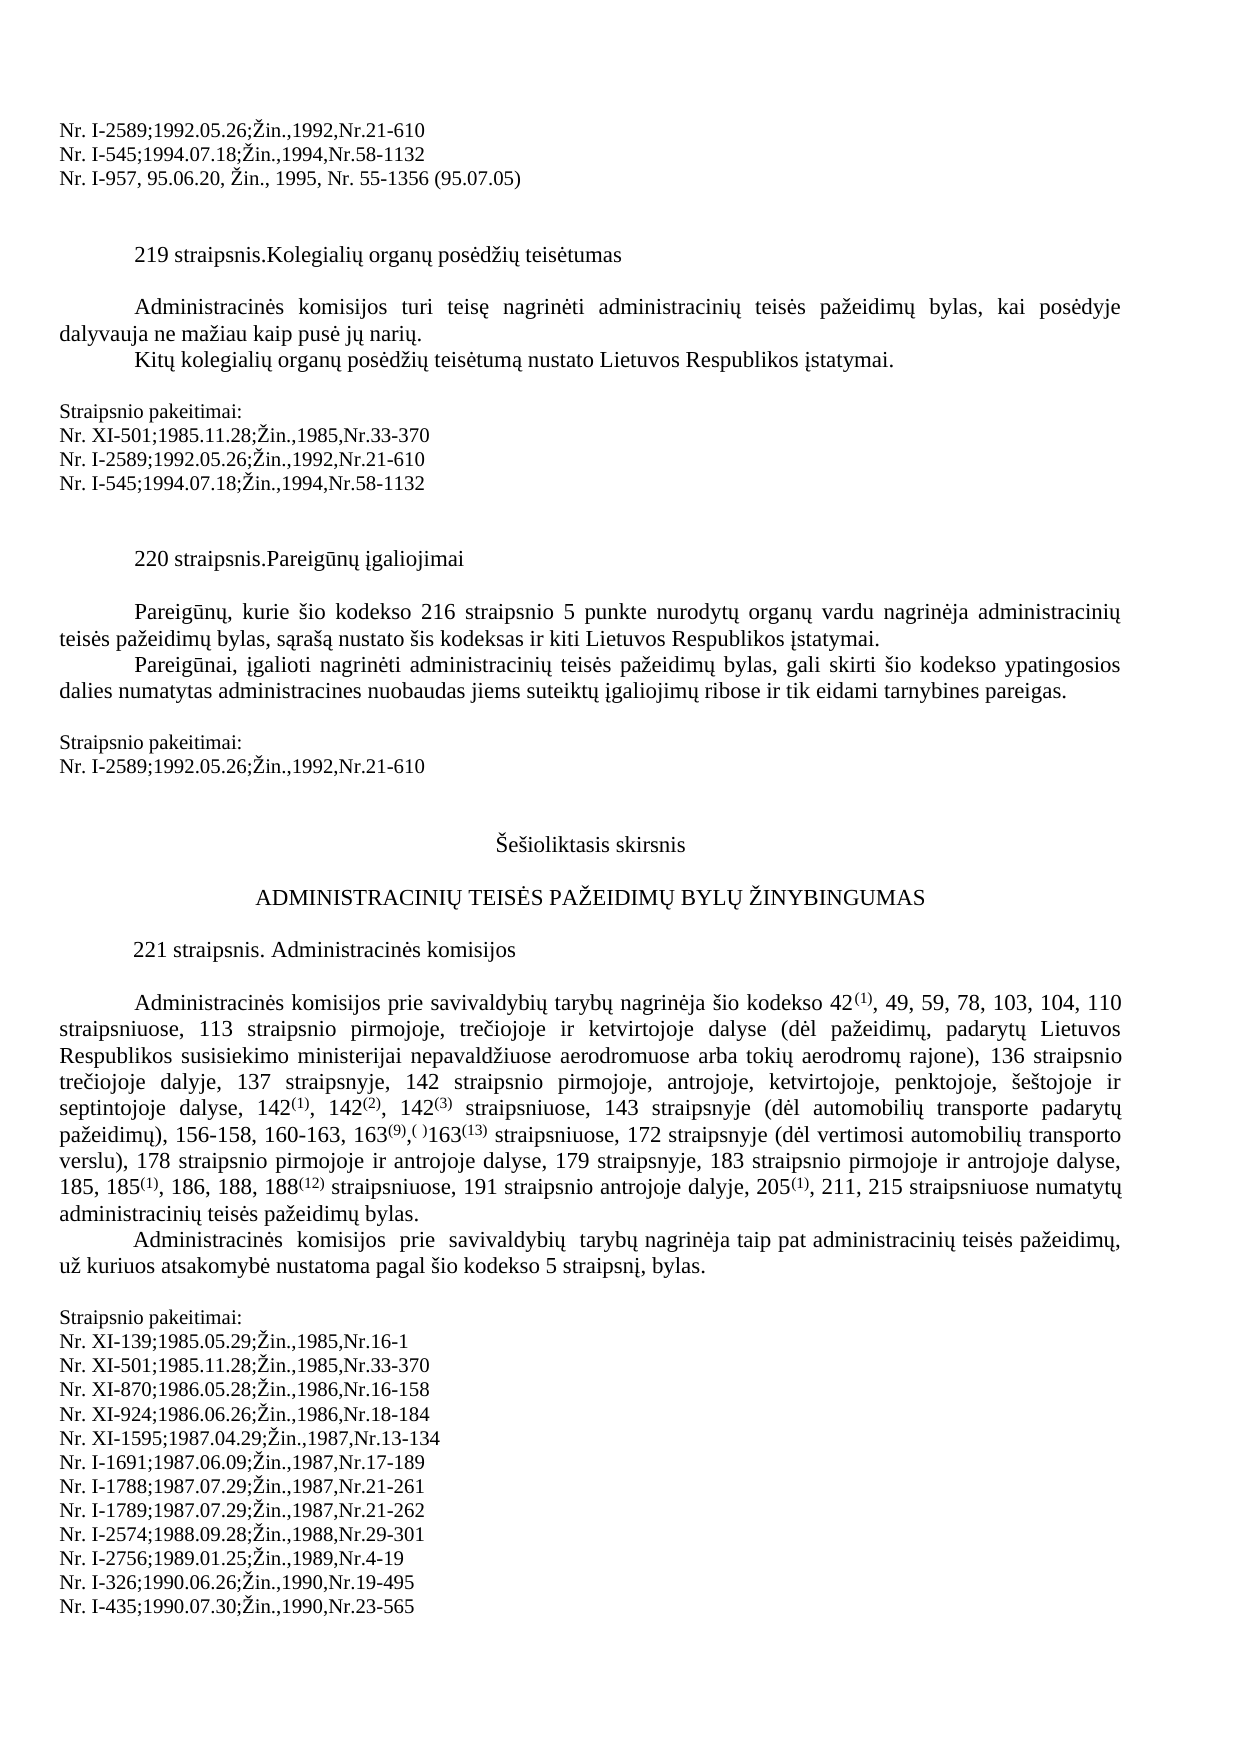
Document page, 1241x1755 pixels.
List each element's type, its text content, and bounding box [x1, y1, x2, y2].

text Pareigūnų, kurie šio kodekso 216 straipsnio 5 punkte nurodytų organų vardu nagrinėja administracinių teisės pažeidimų bylas, sąrašą nustato šis kodeksas ir kiti Lietuvos Respublikos įstatymai. [59, 598, 1122, 651]
text Nr. I-545;1994.07.18;Žin.,1994,Nr.58-1132 [59, 142, 1122, 166]
text Kitų kolegialių organų posėdžių teisėtumą nustato Lietuvos Respublikos įstatymai. [59, 346, 1122, 372]
text Straipsnio pakeitimai: [59, 399, 1122, 423]
text Nr. I-545;1994.07.18;Žin.,1994,Nr.58-1132 [59, 471, 1122, 495]
text Nr. XI-1595;1987.04.29;Žin.,1987,Nr.13-134 [59, 1426, 1122, 1449]
text Nr. XI-870;1986.05.28;Žin.,1986,Nr.16-158 [59, 1377, 1122, 1401]
text Nr. I-326;1990.06.26;Žin.,1990,Nr.19-495 [59, 1570, 1122, 1594]
text Nr. XI-139;1985.05.29;Žin.,1985,Nr.16-1 [59, 1329, 1122, 1353]
text Administracinės komisijos prie savivaldybių tarybų nagrinėja taip pat administracinių teisės pažeidimų, už kuriuos atsakomybė nustatoma pagal šio kodekso 5 straipsnį, bylas. [59, 1226, 1122, 1279]
text Nr. I-2756;1989.01.25;Žin.,1989,Nr.4-19 [59, 1546, 1122, 1570]
text 220 straipsnis.Pareigūnų įgaliojimai [59, 546, 1122, 572]
text Straipsnio pakeitimai: [59, 1305, 1122, 1329]
text Nr. I-1788;1987.07.29;Žin.,1987,Nr.21-261 [59, 1474, 1122, 1498]
text ADMINISTRACINIŲ TEISĖS PAŽEIDIMŲ BYLŲ ŽINYBINGUMAS [59, 883, 1122, 910]
text 221 straipsnis. Administracinės komisijos [59, 936, 1122, 963]
text Nr. XI-924;1986.06.26;Žin.,1986,Nr.18-184 [59, 1401, 1122, 1426]
text Nr. I-2589;1992.05.26;Žin.,1992,Nr.21-610 [59, 754, 1122, 778]
text Pareigūnai, įgalioti nagrinėti administracinių teisės pažeidimų bylas, gali skirti šio kodekso ypatingosios dalies numatytas administracines nuobaudas jiems suteiktų įgaliojimų ribose ir tik eidami tarnybines pareigas. [59, 651, 1122, 704]
text Nr. I-2589;1992.05.26;Žin.,1992,Nr.21-610 [59, 447, 1122, 471]
text 219 straipsnis.Kolegialių organų posėdžių teisėtumas [59, 241, 1122, 267]
text Nr. XI-501;1985.11.28;Žin.,1985,Nr.33-370 [59, 1353, 1122, 1377]
text Nr. XI-501;1985.11.28;Žin.,1985,Nr.33-370 [59, 423, 1122, 447]
text Straipsnio pakeitimai: [59, 730, 1122, 754]
text Nr. I-2574;1988.09.28;Žin.,1988,Nr.29-301 [59, 1522, 1122, 1546]
text Šešioliktasis skirsnis [59, 831, 1122, 857]
text Nr. I-1789;1987.07.29;Žin.,1987,Nr.21-262 [59, 1498, 1122, 1522]
text Nr. I-435;1990.07.30;Žin.,1990,Nr.23-565 [59, 1594, 1122, 1618]
text Administracinės komisijos turi teisę nagrinėti administracinių teisės pažeidimų bylas, kai posėdyje dalyvauja ne mažiau kaip pusė jų narių. [59, 293, 1122, 346]
text Administracinės komisijos prie savivaldybių tarybų nagrinėja šio kodekso 42(1), 49, 59, 78, 103, 104, 110 straipsniuose, 113 straipsnio pirmojoje, trečiojoje ir ketvirtojoje dalyse (dėl pažeidimų, padarytų Lietuvos Respublikos susisiekimo ministerijai nepavaldžiuose aerodromuose arba tokių aerodromų rajone), 136 straipsnio trečiojoje dalyje, 137 straipsnyje, 142 straipsnio pirmojoje, antrojoje, ketvirtojoje, penktojoje, šeštojoje ir septintojoje dalyse, 142(1), 142(2), 142(3) straipsniuose, 143 straipsnyje (dėl automobilių transporte padarytų pažeidimų), 156-158, 160-163, 163(9),( )163(13) straipsniuose, 172 straipsnyje (dėl vertimosi automobilių transporto verslu), 178 straipsnio pirmojoje ir antrojoje dalyse, 179 straipsnyje, 183 straipsnio pirmojoje ir antrojoje dalyse, 185, 185(1), 186, 188, 188(12) straipsniuose, 191 straipsnio antrojoje dalyje, 205(1), 211, 215 straipsniuose numatytų administracinių teisės pažeidimų bylas. [59, 989, 1122, 1226]
text Nr. I-2589;1992.05.26;Žin.,1992,Nr.21-610 [59, 118, 1122, 142]
text Nr. I-1691;1987.06.09;Žin.,1987,Nr.17-189 [59, 1449, 1122, 1474]
text Nr. I-957, 95.06.20, Žin., 1995, Nr. 55-1356 (95.07.05) [59, 166, 1122, 190]
